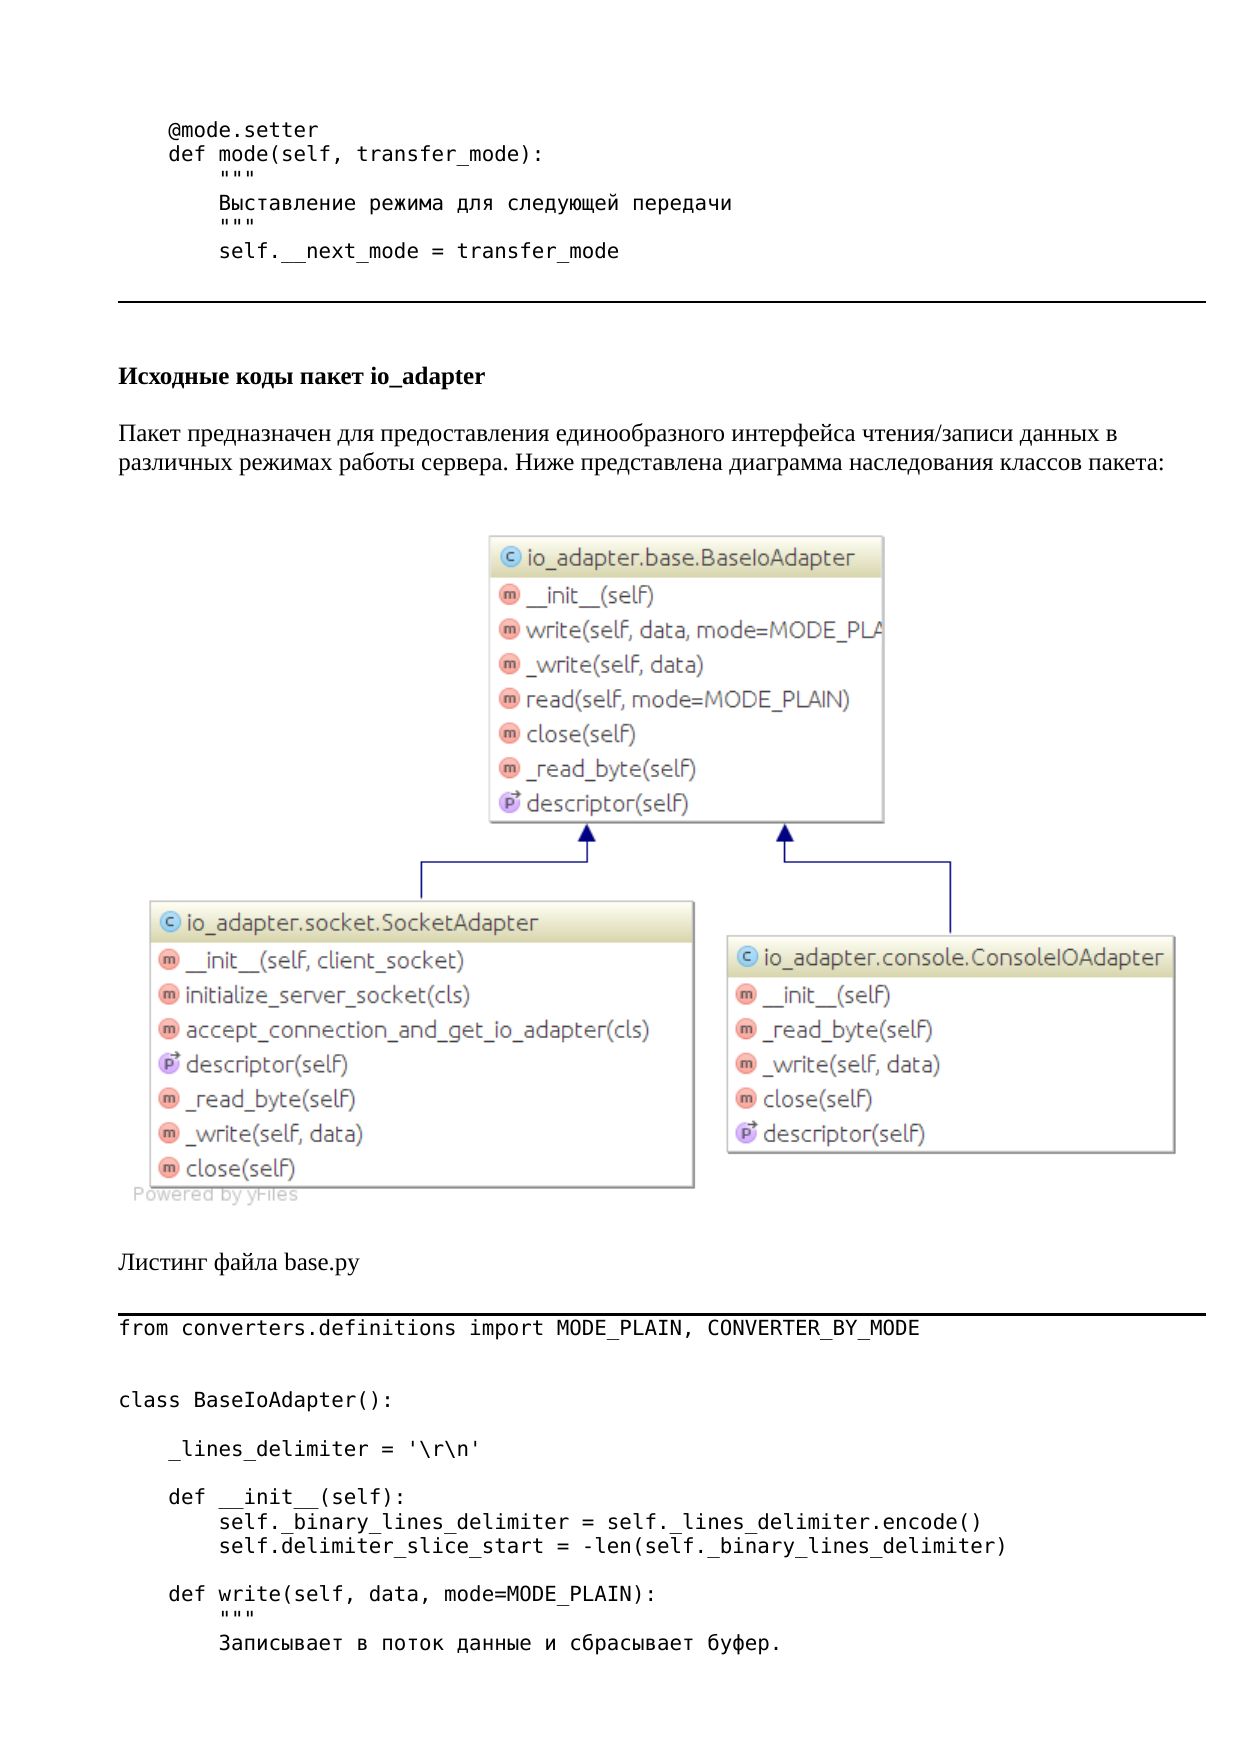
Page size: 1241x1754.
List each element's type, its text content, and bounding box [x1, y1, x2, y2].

text self.delimiter_slice_start = -len(self._binary_lines_delimiter) [118, 1534, 1206, 1558]
text Исходные коды пакет io_adapter [118, 361, 1206, 389]
text """ [118, 1607, 1206, 1631]
text """ [118, 215, 1206, 239]
text class BaseIoAdapter(): [118, 1388, 1206, 1413]
text _lines_delimiter = '\r\n' [118, 1437, 1206, 1461]
text Выставление режима для следующей передачи [118, 191, 1206, 215]
text @mode.setter [118, 118, 1206, 142]
text Листинг файла base.py [118, 1247, 1206, 1276]
text Пакет предназначен для предоставления единообразного интерфейса чтения/записи данных в различных режимах работы сервера. Ниже представлена диаграмма наследования классов пакета: [118, 418, 1206, 476]
text self._binary_lines_delimiter = self._lines_delimiter.encode() [118, 1510, 1206, 1534]
text def mode(self, transfer_mode): [118, 142, 1206, 167]
text def __init__(self): [118, 1485, 1206, 1510]
text Записывает в поток данные и сбрасывает буфер. [118, 1631, 1206, 1655]
text """ [118, 167, 1206, 191]
text self.__next_mode = transfer_mode [118, 239, 1206, 264]
text from converters.definitions import MODE_PLAIN, CONVERTER_BY_MODE [118, 1316, 1206, 1340]
text def write(self, data, mode=MODE_PLAIN): [118, 1582, 1206, 1607]
picture [118, 504, 1206, 1219]
